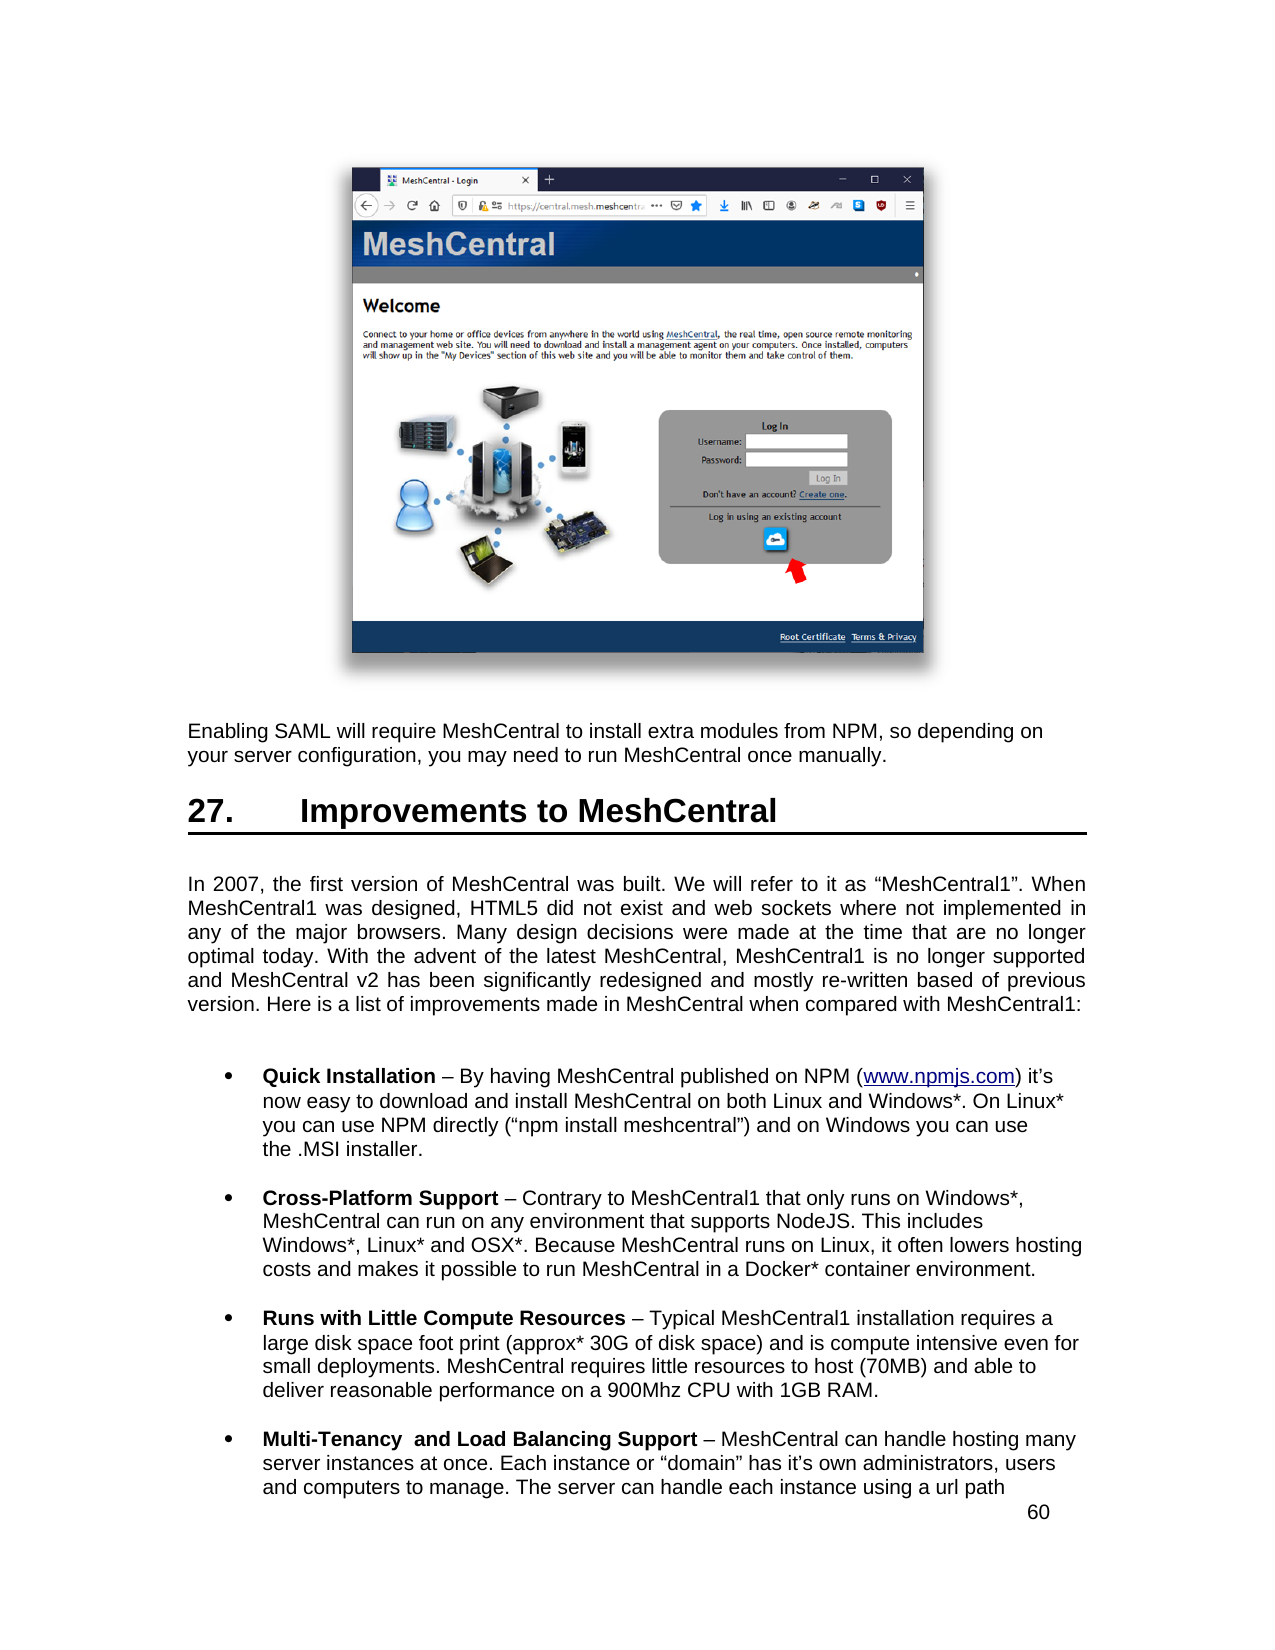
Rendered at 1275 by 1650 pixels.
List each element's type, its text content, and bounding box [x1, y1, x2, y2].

list Runs with Little Compute Resources – Typical MeshCentral1 installation requires a large disk space foot print (approx* 30G of disk space) and is compute intensive even for small deployments. MeshCentral requires little resources to host (70MB) and able to deliver reasonable performance on a 900Mhz CPU with 1GB RAM. [225, 1306, 1087, 1402]
subtitle Improvements to MeshCentral [187, 792, 1087, 835]
text Enabling SAML will require MeshCentral to install extra modules from NPM, so depending on your server configuration, you may need to run MeshCentral once manually. [187, 719, 1087, 767]
list Cross-Platform Support – Contrary to MeshCentral1 that only runs on Windows*, MeshCentral can run on any environment that supports NodeJS. This includes Windows*, Linux* and OSX*. Because MeshCentral runs on Linux, it often lowers hosting costs and makes it possible to run MeshCentral in a Docker* container environment. [225, 1185, 1087, 1281]
list Quick Installation – By having MeshCentral published on NPM (www.npmjs.com) it’s now easy to download and install MeshCentral on both Linux and Windows*. On Linux* you can use NPM directly (“npm install meshcentral”) and on Windows you can use the .MSI installer. [225, 1064, 1087, 1160]
list Multi-Tenancy and Load Balancing Support – MeshCentral can handle hosting many server instances at once. Each instance or “domain” has it’s own administrators, users and computers to manage. The server can handle each instance using a url path [225, 1427, 1087, 1499]
text In 2007, the first version of MeshCentral was built. We will refer to it as “MeshCentral1”. When MeshCentral1 was designed, HTML5 did not exist and web sockets where not implemented in any of the major browsers. Many design decisions were made at the time that are no longer optimal today. With the advent of the latest MeshCentral, MeshCentral1 is no longer supported and MeshCentral v2 has been significantly redesigned and mostly re-written based of previous version. Here is a list of improvements made in MeshCentral when compared with MeshCentral1: [187, 872, 1087, 1015]
